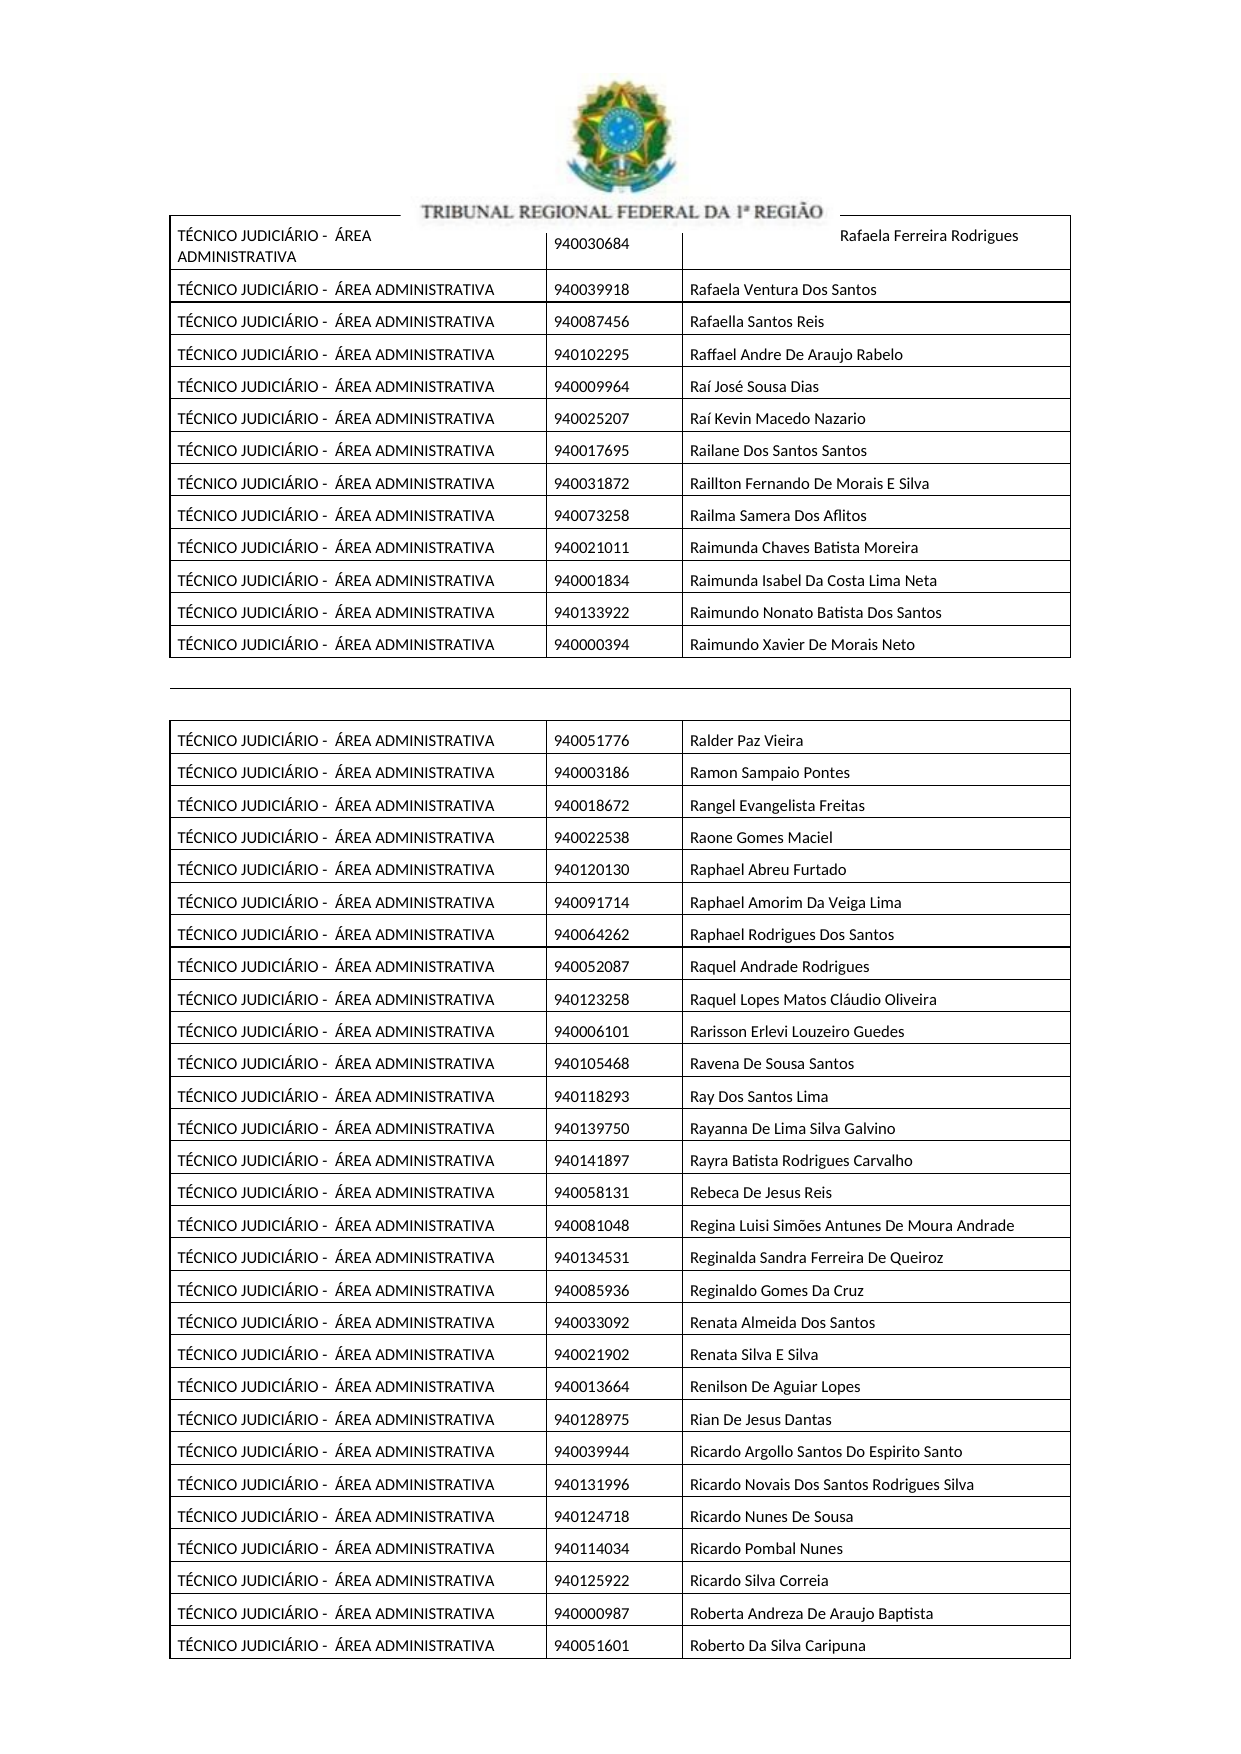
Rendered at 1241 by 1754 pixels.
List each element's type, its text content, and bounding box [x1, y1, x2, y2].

table_cell 940091714 [547, 883, 682, 914]
table_cell 940123258 [547, 980, 682, 1011]
table_cell Renata Silva E Silva [683, 1335, 1070, 1367]
table_cell Rafaela Ventura Dos Santos [683, 270, 1070, 301]
table_cell Ray Dos Santos Lima [683, 1077, 1070, 1108]
table_cell Raillton Fernando De Morais E Silva [683, 464, 1070, 495]
table_cell TÉCNICO JUDICIÁRIO - ÁREA ADMINISTRATIVA [171, 1626, 546, 1658]
table_cell TÉCNICO JUDICIÁRIO - ÁREA ADMINISTRATIVA [171, 216, 546, 269]
table_cell 940025207 [547, 399, 682, 431]
table_cell TÉCNICO JUDICIÁRIO - ÁREA ADMINISTRATIVA [171, 1271, 546, 1302]
table_cell 940087456 [547, 303, 682, 334]
table_cell 940124718 [547, 1497, 682, 1528]
table_cell 940051776 [547, 721, 682, 752]
table_cell Raí Kevin Macedo Nazario [683, 399, 1070, 431]
table_cell 940081048 [547, 1206, 682, 1237]
table_cell Ramon Sampaio Pontes [683, 754, 1070, 785]
table_cell 940120130 [547, 850, 682, 882]
table_cell 940001834 [547, 561, 682, 592]
table_cell 940058131 [547, 1174, 682, 1205]
table_cell 940139750 [547, 1109, 682, 1140]
table_cell TÉCNICO JUDICIÁRIO - ÁREA ADMINISTRATIVA [171, 626, 546, 657]
table_cell TÉCNICO JUDICIÁRIO - ÁREA ADMINISTRATIVA [171, 721, 546, 752]
table_cell 940105468 [547, 1044, 682, 1076]
table_cell 940000987 [547, 1594, 682, 1625]
table_cell 940064262 [547, 915, 682, 946]
table_cell TÉCNICO JUDICIÁRIO - ÁREA ADMINISTRATIVA [171, 1335, 546, 1367]
table_cell TÉCNICO JUDICIÁRIO - ÁREA ADMINISTRATIVA [171, 1594, 546, 1625]
table_cell TÉCNICO JUDICIÁRIO - ÁREA ADMINISTRATIVA [171, 1432, 546, 1464]
table_cell 940052087 [547, 948, 682, 979]
table_cell Reginaldo Gomes Da Cruz [683, 1271, 1070, 1302]
table_cell 940021011 [547, 529, 682, 560]
table_cell Rebeca De Jesus Reis [683, 1174, 1070, 1205]
table_cell 940009964 [547, 367, 682, 398]
table_cell Rafaella Santos Reis [683, 303, 1070, 334]
table_cell TÉCNICO JUDICIÁRIO - ÁREA ADMINISTRATIVA [171, 1238, 546, 1270]
table_cell 940022538 [547, 818, 682, 849]
table_cell TÉCNICO JUDICIÁRIO - ÁREA ADMINISTRATIVA [171, 1497, 546, 1528]
table_cell 940003186 [547, 754, 682, 785]
table_cell 940133922 [547, 593, 682, 624]
table_cell Raimundo Xavier De Morais Neto [683, 626, 1070, 657]
table_cell 940118293 [547, 1077, 682, 1108]
table_cell 940033092 [547, 1303, 682, 1334]
table_cell Renilson De Aguiar Lopes [683, 1368, 1070, 1399]
table_cell 940128975 [547, 1400, 682, 1431]
table_cell TÉCNICO JUDICIÁRIO - ÁREA ADMINISTRATIVA [171, 335, 546, 366]
table_cell 940085936 [547, 1271, 682, 1302]
table_cell 940021902 [547, 1335, 682, 1367]
table_cell Railma Samera Dos Aflitos [683, 496, 1070, 528]
table_cell 940018672 [547, 786, 682, 817]
table_cell Rayra Batista Rodrigues Carvalho [683, 1141, 1070, 1173]
table_cell 940030684 [547, 233, 682, 269]
table_cell TÉCNICO JUDICIÁRIO - ÁREA ADMINISTRATIVA [171, 303, 546, 334]
table_cell TÉCNICO JUDICIÁRIO - ÁREA ADMINISTRATIVA [171, 1174, 546, 1205]
table_cell Raquel Andrade Rodrigues [683, 948, 1070, 979]
table_cell Reginalda Sandra Ferreira De Queiroz [683, 1238, 1070, 1270]
table_cell Ricardo Novais Dos Santos Rodrigues Silva [683, 1465, 1070, 1496]
table_cell 940102295 [547, 335, 682, 366]
table_cell 940017695 [547, 432, 682, 463]
table_cell 940031872 [547, 464, 682, 495]
table_cell Ricardo Nunes De Sousa [683, 1497, 1070, 1528]
table_cell TÉCNICO JUDICIÁRIO - ÁREA ADMINISTRATIVA [171, 1109, 546, 1140]
table_cell Renata Almeida Dos Santos [683, 1303, 1070, 1334]
table_cell 940006101 [547, 1012, 682, 1043]
table_cell TÉCNICO JUDICIÁRIO - ÁREA ADMINISTRATIVA [171, 432, 546, 463]
table_cell Rian De Jesus Dantas [683, 1400, 1070, 1431]
table_cell TÉCNICO JUDICIÁRIO - ÁREA ADMINISTRATIVA [171, 754, 546, 785]
table_cell 940039944 [547, 1432, 682, 1464]
table_cell TÉCNICO JUDICIÁRIO - ÁREA ADMINISTRATIVA [171, 1562, 546, 1593]
table_cell TÉCNICO JUDICIÁRIO - ÁREA ADMINISTRATIVA [171, 1044, 546, 1076]
table_cell Raphael Abreu Furtado [683, 850, 1070, 882]
table_cell TÉCNICO JUDICIÁRIO - ÁREA ADMINISTRATIVA [171, 786, 546, 817]
table_cell TÉCNICO JUDICIÁRIO - ÁREA ADMINISTRATIVA [171, 948, 546, 979]
table_cell 940114034 [547, 1529, 682, 1561]
table_cell TÉCNICO JUDICIÁRIO - ÁREA ADMINISTRATIVA [171, 1012, 546, 1043]
table_cell Raí José Sousa Dias [683, 367, 1070, 398]
table_cell Raimunda Chaves Batista Moreira [683, 529, 1070, 560]
table_cell 940125922 [547, 1562, 682, 1593]
table_cell Roberta Andreza De Araujo Baptista [683, 1594, 1070, 1625]
table_cell TÉCNICO JUDICIÁRIO - ÁREA ADMINISTRATIVA [171, 270, 546, 301]
table_cell Rayanna De Lima Silva Galvino [683, 1109, 1070, 1140]
table_cell TÉCNICO JUDICIÁRIO - ÁREA ADMINISTRATIVA [171, 915, 546, 946]
table_cell Raquel Lopes Matos Cláudio Oliveira [683, 980, 1070, 1011]
table_cell TÉCNICO JUDICIÁRIO - ÁREA ADMINISTRATIVA [171, 1368, 546, 1399]
table_cell Raphael Amorim Da Veiga Lima [683, 883, 1070, 914]
table_cell Ricardo Argollo Santos Do Espirito Santo [683, 1432, 1070, 1464]
table_cell TÉCNICO JUDICIÁRIO - ÁREA ADMINISTRATIVA [171, 464, 546, 495]
table_cell Rafaela Ferreira Rodrigues [683, 216, 1070, 269]
table_cell TÉCNICO JUDICIÁRIO - ÁREA ADMINISTRATIVA [171, 883, 546, 914]
table_cell TÉCNICO JUDICIÁRIO - ÁREA ADMINISTRATIVA [171, 561, 546, 592]
table_cell TÉCNICO JUDICIÁRIO - ÁREA ADMINISTRATIVA [171, 1206, 546, 1237]
table_cell TÉCNICO JUDICIÁRIO - ÁREA ADMINISTRATIVA [171, 1400, 546, 1431]
table_cell 940013664 [547, 1368, 682, 1399]
table_cell Ricardo Silva Correia [683, 1562, 1070, 1593]
table_cell 940131996 [547, 1465, 682, 1496]
table_cell TÉCNICO JUDICIÁRIO - ÁREA ADMINISTRATIVA [171, 1077, 546, 1108]
table_cell TÉCNICO JUDICIÁRIO - ÁREA ADMINISTRATIVA [171, 1529, 546, 1561]
table_cell Roberto Da Silva Caripuna [683, 1626, 1070, 1658]
table_cell TÉCNICO JUDICIÁRIO - ÁREA ADMINISTRATIVA [171, 496, 546, 528]
table_cell TÉCNICO JUDICIÁRIO - ÁREA ADMINISTRATIVA [171, 367, 546, 398]
table_cell TÉCNICO JUDICIÁRIO - ÁREA ADMINISTRATIVA [171, 980, 546, 1011]
table_cell 940039918 [547, 270, 682, 301]
table_cell TÉCNICO JUDICIÁRIO - ÁREA ADMINISTRATIVA [171, 1465, 546, 1496]
table_cell Regina Luisi Simões Antunes De Moura Andrade [683, 1206, 1070, 1237]
table_cell Raone Gomes Maciel [683, 818, 1070, 849]
table_cell 940134531 [547, 1238, 682, 1270]
table_cell 940000394 [547, 626, 682, 657]
table_cell 940141897 [547, 1141, 682, 1173]
table_cell 940073258 [547, 496, 682, 528]
table_cell Ricardo Pombal Nunes [683, 1529, 1070, 1561]
table_cell TÉCNICO JUDICIÁRIO - ÁREA ADMINISTRATIVA [171, 593, 546, 624]
table_cell TÉCNICO JUDICIÁRIO - ÁREA ADMINISTRATIVA [171, 1141, 546, 1173]
table_cell Ralder Paz Vieira [683, 721, 1070, 752]
table_cell TÉCNICO JUDICIÁRIO - ÁREA ADMINISTRATIVA [171, 1303, 546, 1334]
table_cell Rarisson Erlevi Louzeiro Guedes [683, 1012, 1070, 1043]
table_cell Railane Dos Santos Santos [683, 432, 1070, 463]
table_cell 940051601 [547, 1626, 682, 1658]
table_cell Ravena De Sousa Santos [683, 1044, 1070, 1076]
table_header INSCRIÇÃO [546, 689, 683, 720]
table_header NOME [683, 689, 1070, 720]
table_cell Raffael Andre De Araujo Rabelo [683, 335, 1070, 366]
table_cell Raimundo Nonato Batista Dos Santos [683, 593, 1070, 624]
table_header CARGO [170, 689, 546, 720]
table_cell TÉCNICO JUDICIÁRIO - ÁREA ADMINISTRATIVA [171, 529, 546, 560]
table_cell TÉCNICO JUDICIÁRIO - ÁREA ADMINISTRATIVA [171, 850, 546, 882]
table_cell TÉCNICO JUDICIÁRIO - ÁREA ADMINISTRATIVA [171, 818, 546, 849]
table_cell Raimunda Isabel Da Costa Lima Neta [683, 561, 1070, 592]
table_cell TÉCNICO JUDICIÁRIO - ÁREA ADMINISTRATIVA [171, 399, 546, 431]
table_cell Raphael Rodrigues Dos Santos [683, 915, 1070, 946]
table_cell Rangel Evangelista Freitas [683, 786, 1070, 817]
